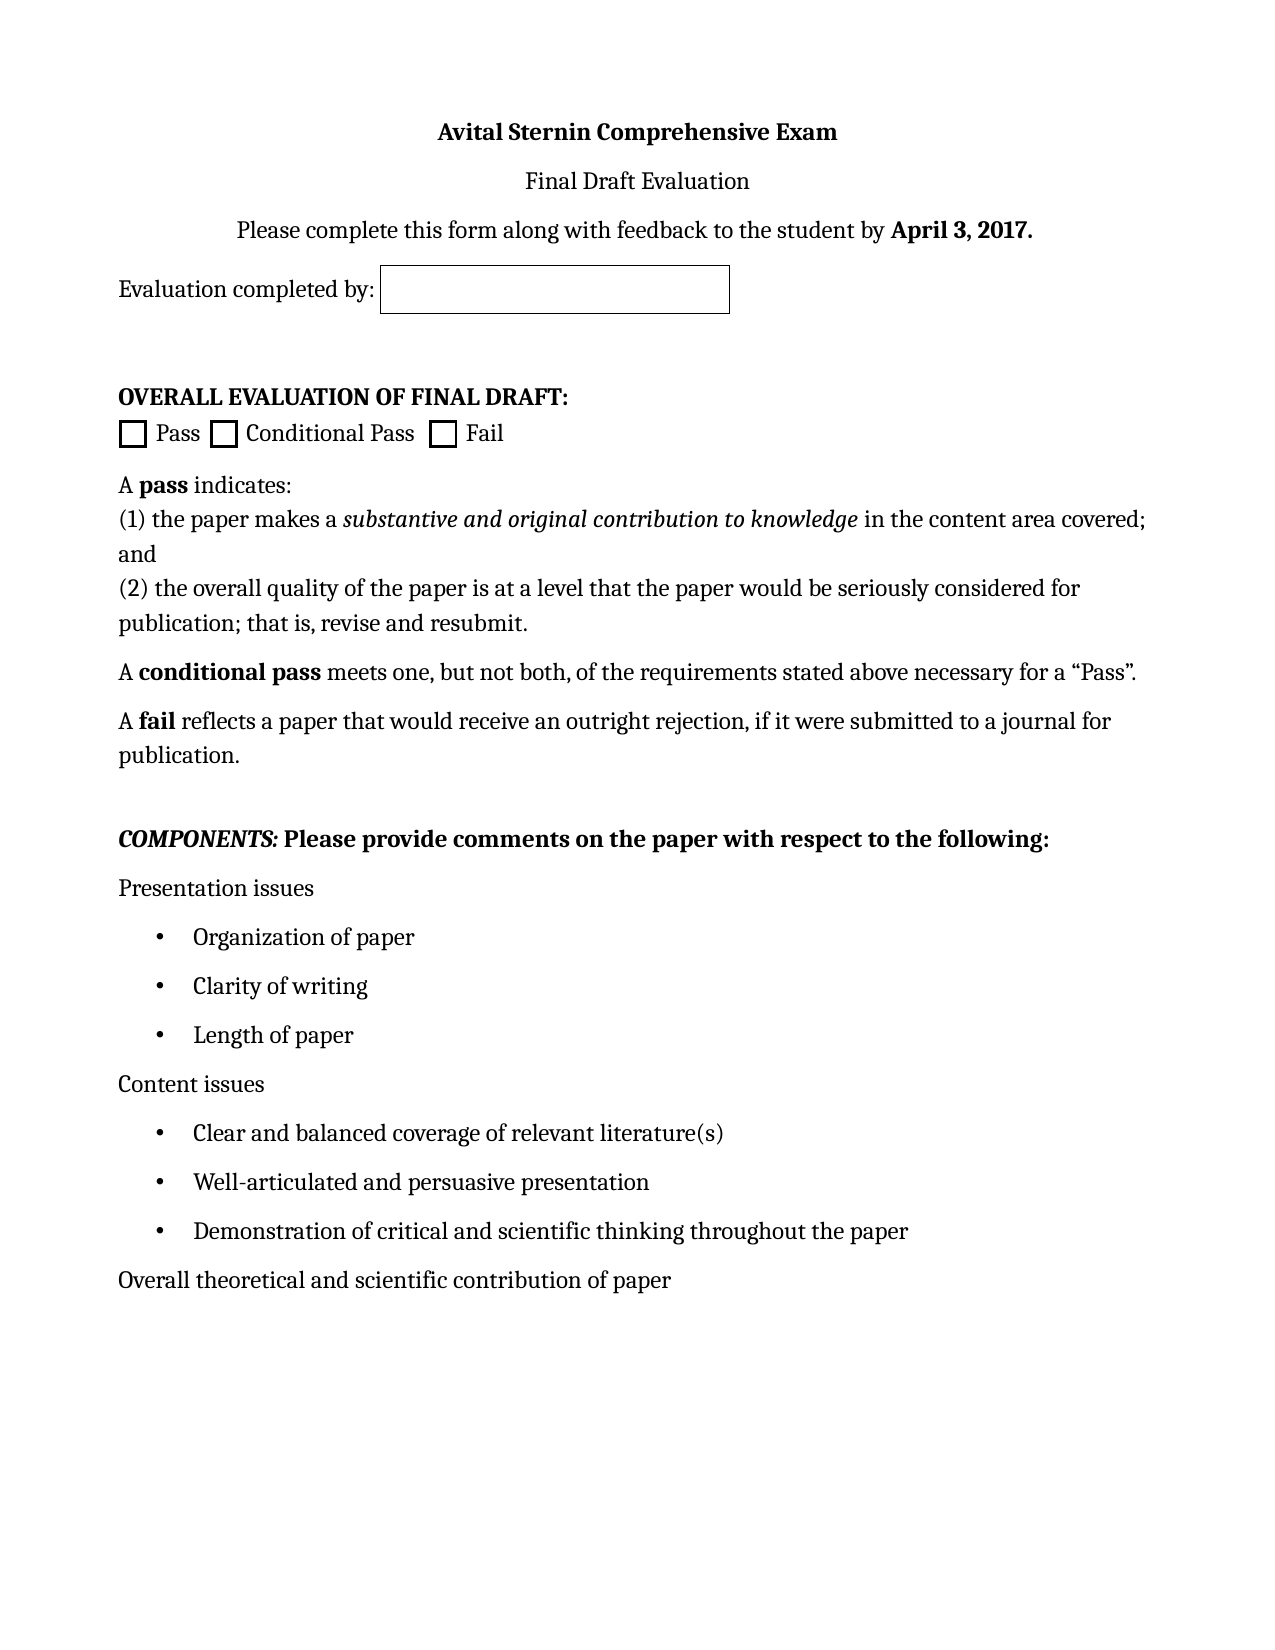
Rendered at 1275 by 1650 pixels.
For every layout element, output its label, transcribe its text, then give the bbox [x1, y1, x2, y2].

text OVERALL EVALUATION OF FINAL DRAFT: [118, 383, 1157, 450]
text A conditional pass meets one, but not both, of the requirements stated above necessary for a “Pass”. [118, 658, 1157, 686]
text Presentation issues [118, 874, 1157, 903]
text [730, 265, 1157, 313]
text Evaluation completed by: [118, 265, 380, 313]
text A pass indicates: (1) the paper makes a substantive and original contribution to knowledge in the content area covered; and (2) the overall quality of the paper is at a level that the paper would be seriously considered for publication; that is, revise and resubmit. [118, 471, 1157, 637]
list Clear and balanced coverage of relevant literature(s) [156, 1119, 1157, 1148]
text Overall theoretical and scientific contribution of paper [118, 1266, 1157, 1295]
text Content issues [118, 1070, 1157, 1099]
list Clarity of writing [156, 972, 1157, 1001]
list Well-articulated and persuasive presentation [156, 1168, 1157, 1197]
text Please complete this form along with feedback to the student by April 3, 2017. [118, 216, 1157, 245]
list Length of paper [156, 1021, 1157, 1050]
text COMPONENTS: Please provide comments on the paper with respect to the following: [118, 825, 1157, 853]
list Demonstration of critical and scientific thinking throughout the paper [156, 1217, 1157, 1246]
text A fail reflects a paper that would receive an outright rejection, if it were submitted to a journal for publication. [118, 707, 1157, 804]
text Avital Sternin Comprehensive Exam [118, 118, 1157, 147]
text Final Draft Evaluation [118, 167, 1157, 196]
list Organization of paper [156, 923, 1157, 952]
